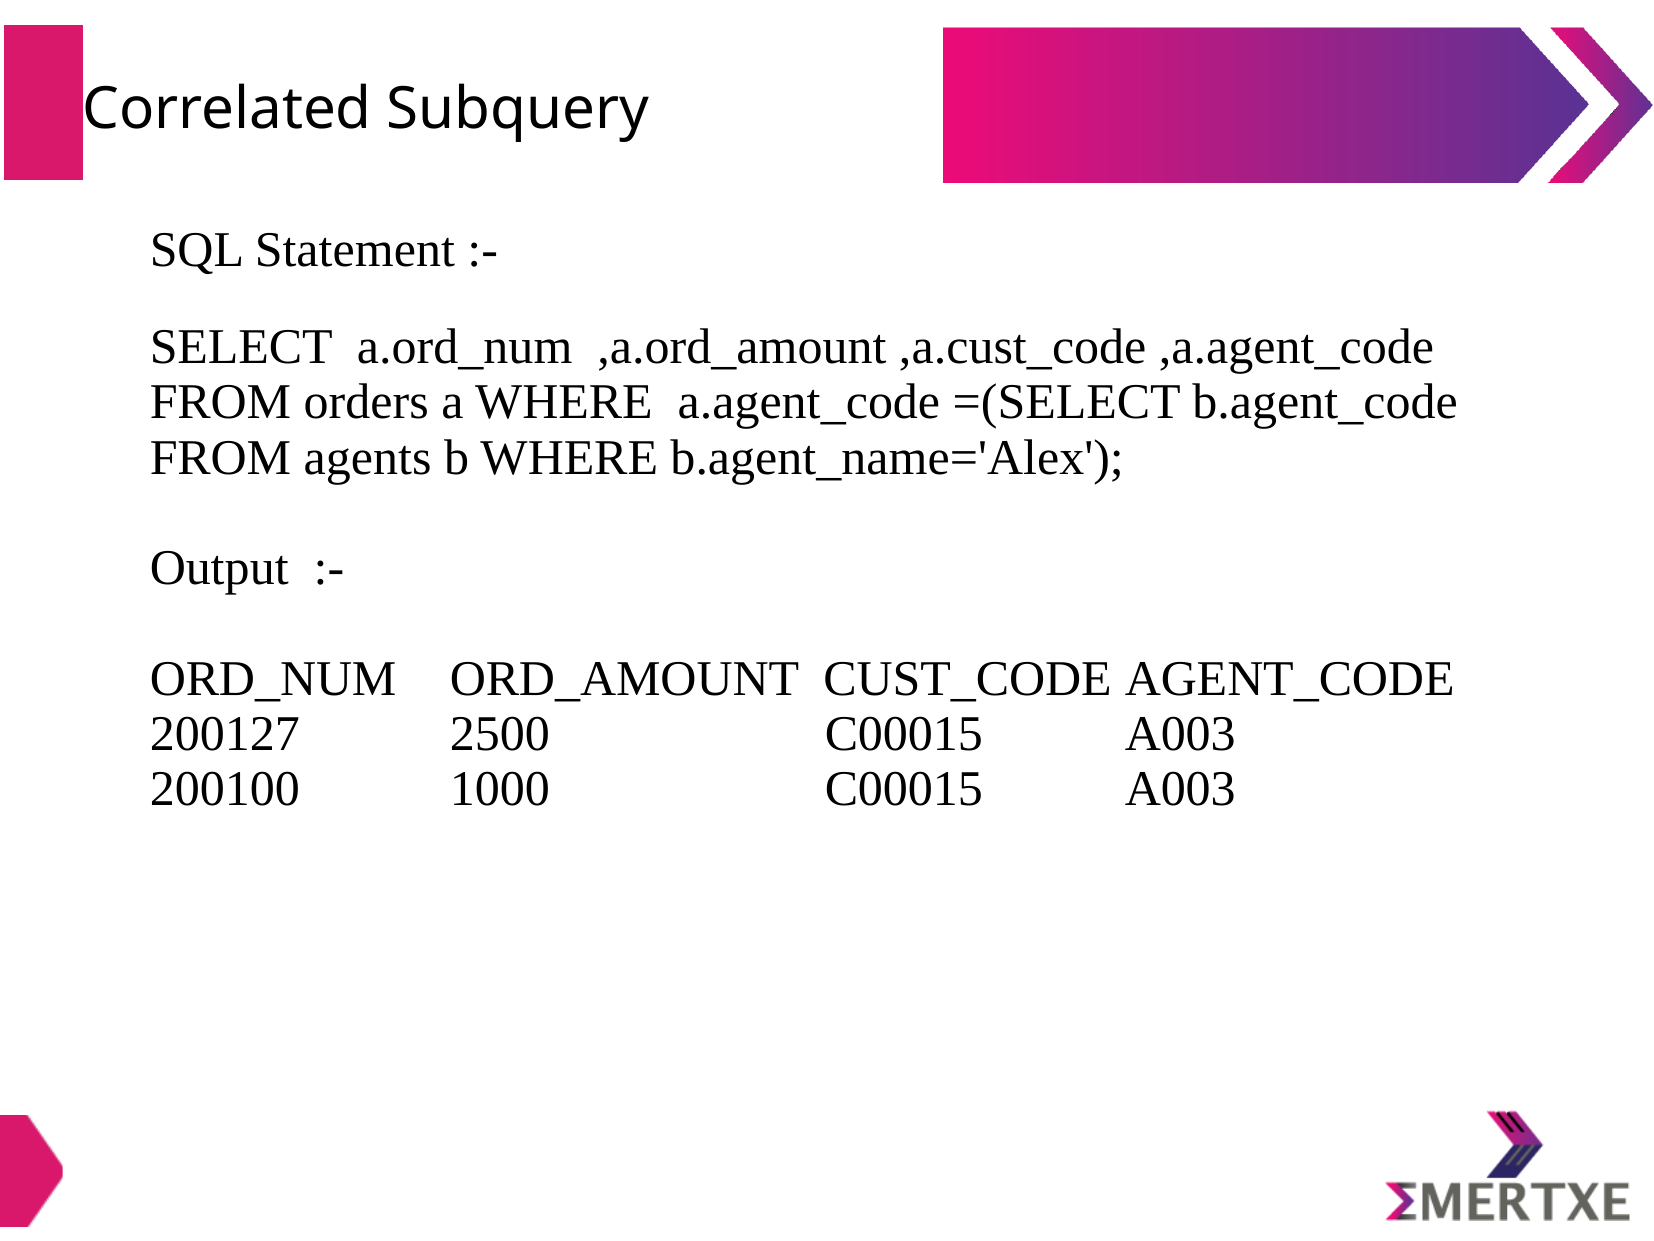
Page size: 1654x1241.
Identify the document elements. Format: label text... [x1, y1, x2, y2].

text_box SQL Statement :- SELECT a.ord_num ,a.ord_amount ,a.cust_code ,a.agent_code FROM orders a WHERE a.agent_code =(SELECT b.agent_code FROM agents b WHERE b.agent_name='Alex'); Output :- ORD_NUM ORD_AMOUNT CUST_CODE AGENT_CODE 200127 2500 C00015 A003 200100 1000 C00015 A003 [135, 214, 1531, 1186]
title Correlated Subquery [82, 2, 1571, 210]
picture [1385, 1107, 1631, 1221]
picture [1571, 27, 1653, 183]
